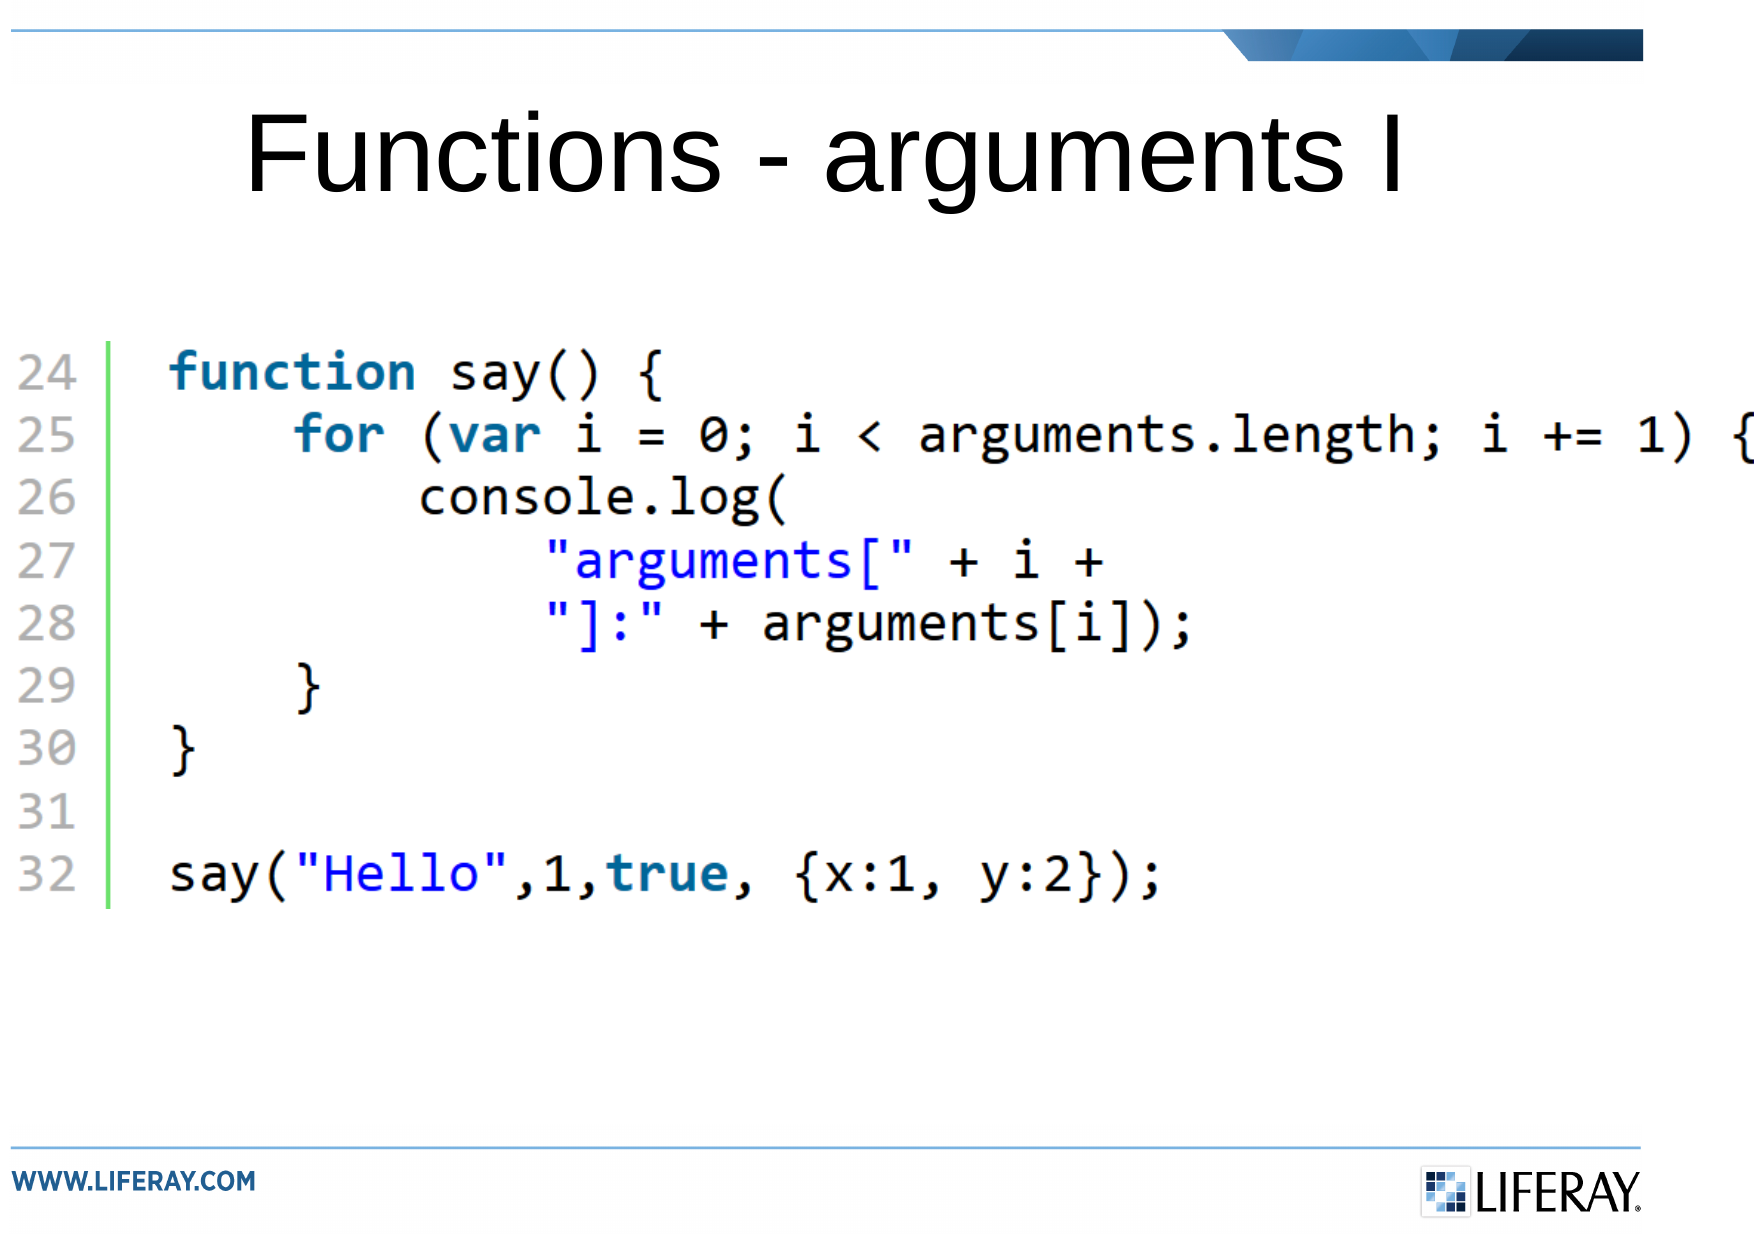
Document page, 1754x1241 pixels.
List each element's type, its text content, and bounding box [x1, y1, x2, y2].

picture [7, 341, 1754, 909]
picture [11, 0, 1644, 84]
picture [9, 1124, 1642, 1234]
title Functions - arguments I [82, 49, 1571, 257]
